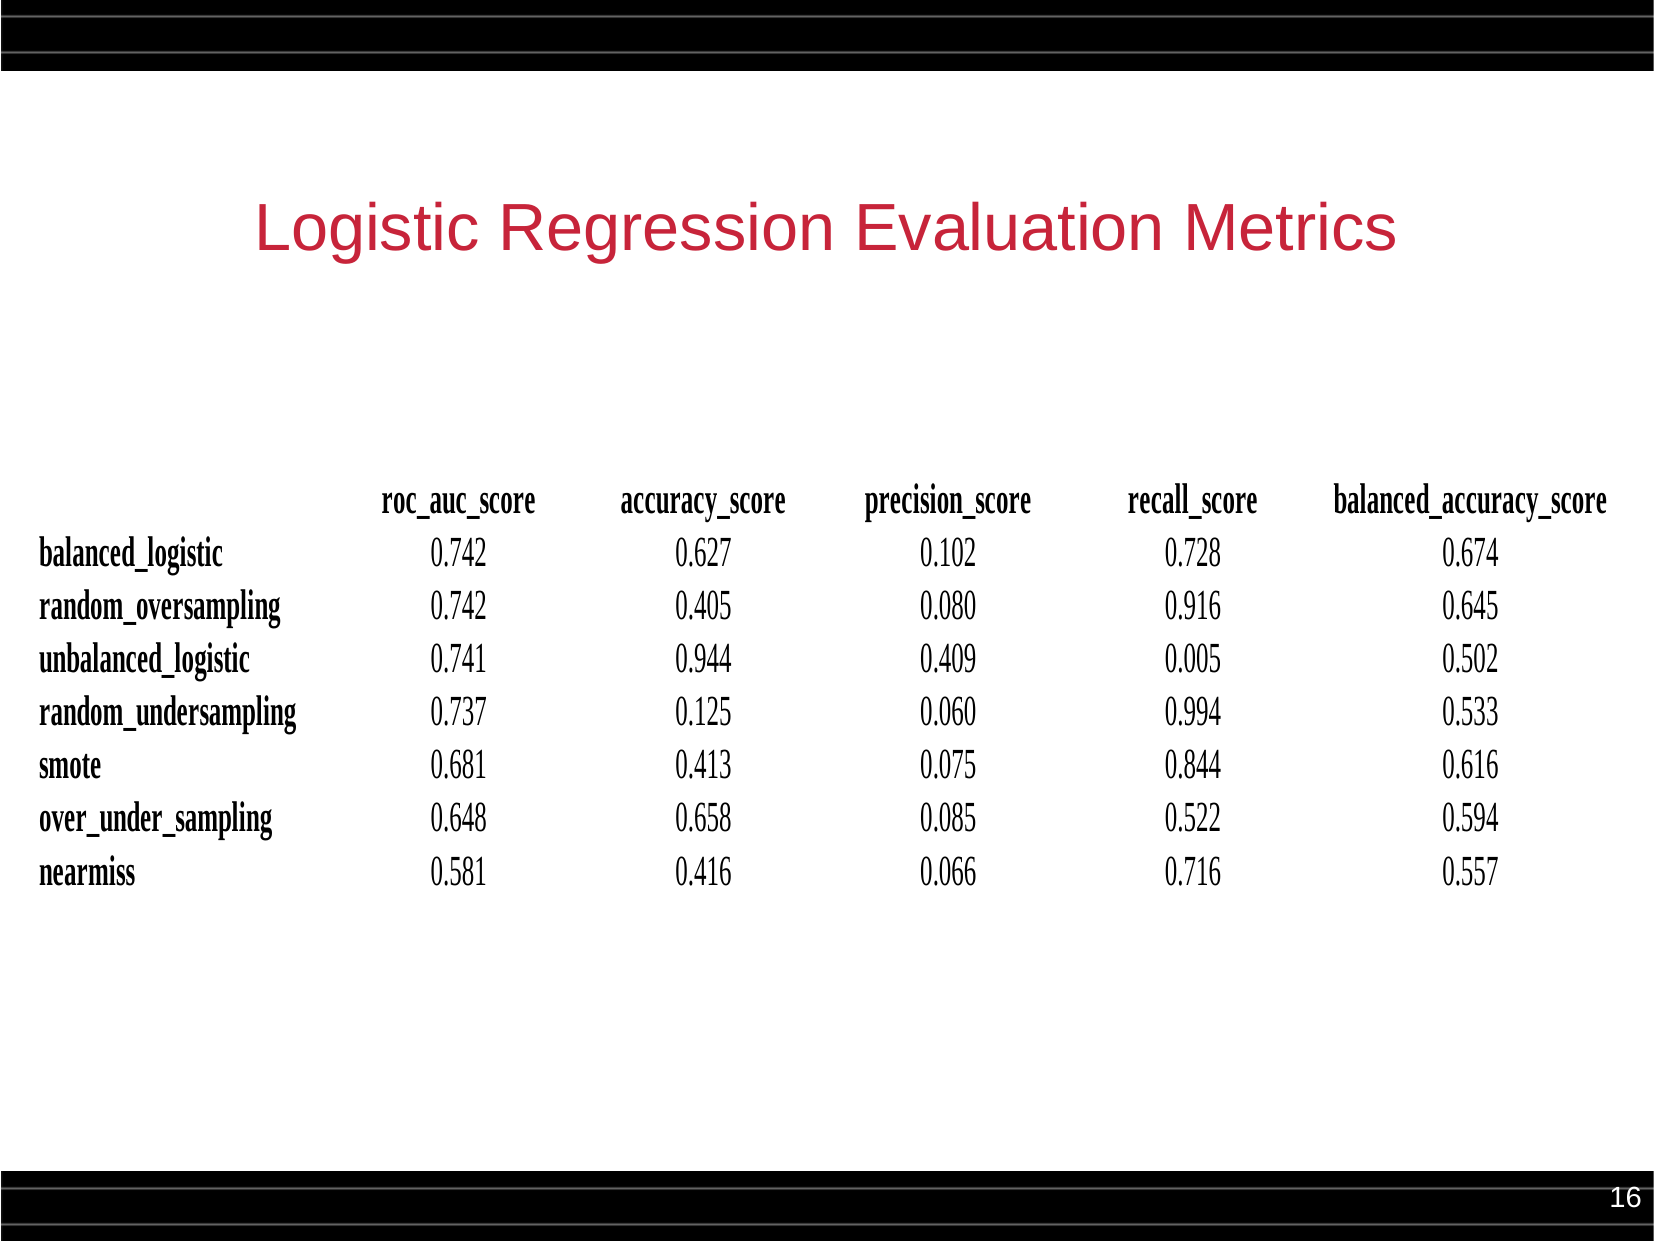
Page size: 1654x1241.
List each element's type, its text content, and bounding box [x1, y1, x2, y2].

chart [37, 472, 1628, 993]
title Logistic Regression Evaluation Metrics [82, 123, 1571, 331]
picture [1, 0, 1654, 71]
picture [1, 1171, 1654, 1241]
